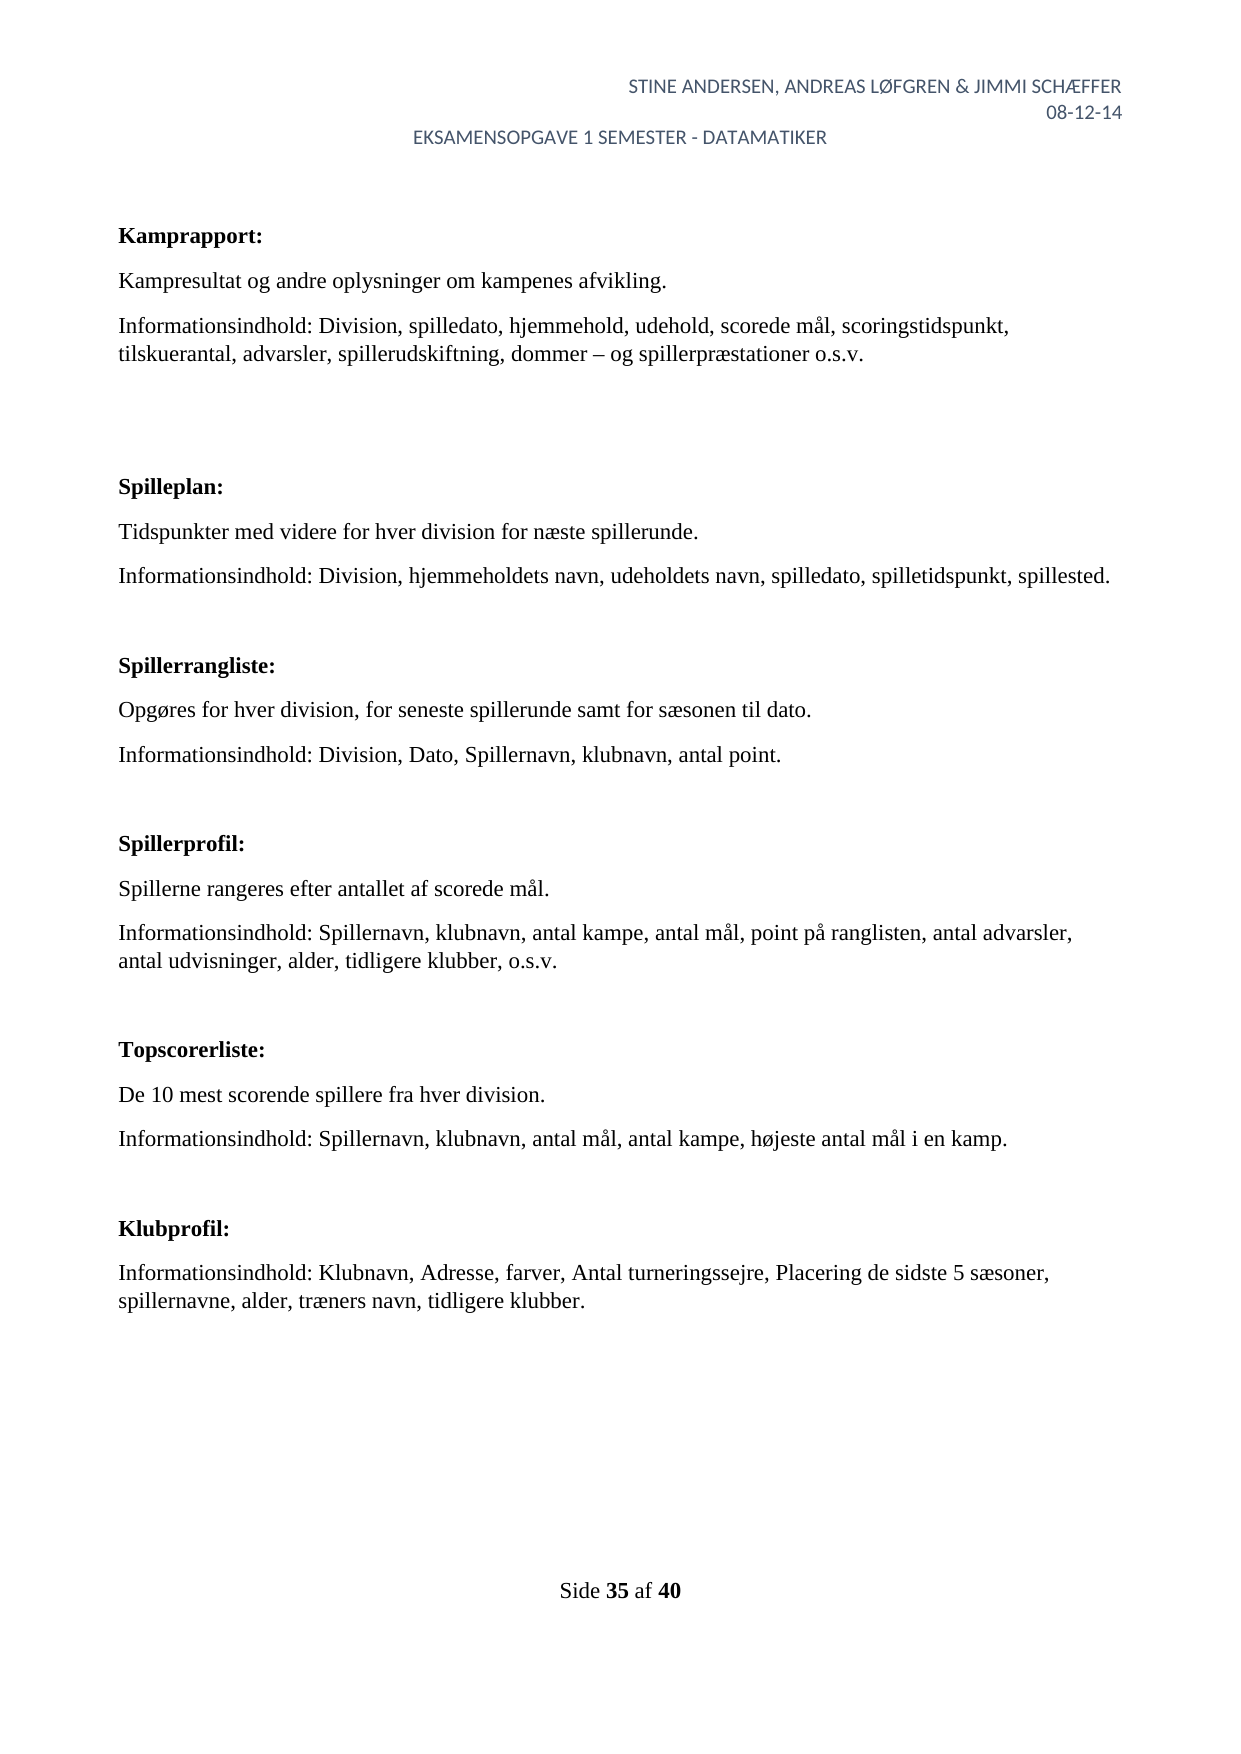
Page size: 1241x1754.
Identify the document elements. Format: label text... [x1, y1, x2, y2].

text Kampresultat og andre oplysninger om kampenes afvikling. [118, 267, 1122, 293]
text De 10 mest scorende spillere fra hver division. [118, 1081, 1122, 1107]
text Kamprapport: [118, 223, 1122, 249]
text Spillerprofil: [118, 830, 1122, 856]
text Informationsindhold: Klubnavn, Adresse, farver, Antal turneringssejre, Placering de sidste 5 sæsoner, spillernavne, alder, træners navn, tidligere klubber. [118, 1259, 1122, 1313]
text Spillerrangliste: [118, 652, 1122, 678]
text Informationsindhold: Spillernavn, klubnavn, antal kampe, antal mål, point på ranglisten, antal advarsler, antal udvisninger, alder, tidligere klubber, o.s.v. [118, 919, 1122, 973]
text Informationsindhold: Division, Dato, Spillernavn, klubnavn, antal point. [118, 741, 1122, 767]
text Opgøres for hver division, for seneste spillerunde samt for sæsonen til dato. [118, 696, 1122, 723]
text Informationsindhold: Division, hjemmeholdets navn, udeholdets navn, spilledato, spilletidspunkt, spillested. [118, 563, 1122, 589]
text Informationsindhold: Division, spilledato, hjemmehold, udehold, scorede mål, scoringstidspunkt, tilskuerantal, advarsler, spillerudskiftning, dommer – og spillerpræstationer o.s.v. [118, 312, 1122, 366]
text Informationsindhold: Spillernavn, klubnavn, antal mål, antal kampe, højeste antal mål i en kamp. [118, 1126, 1122, 1152]
text Spillerne rangeres efter antallet af scorede mål. [118, 875, 1122, 901]
text Spilleplan: [118, 473, 1122, 500]
text Topscorerliste: [118, 1036, 1122, 1063]
text Tidspunkter med videre for hver division for næste spillerunde. [118, 518, 1122, 544]
text Klubprofil: [118, 1215, 1122, 1241]
